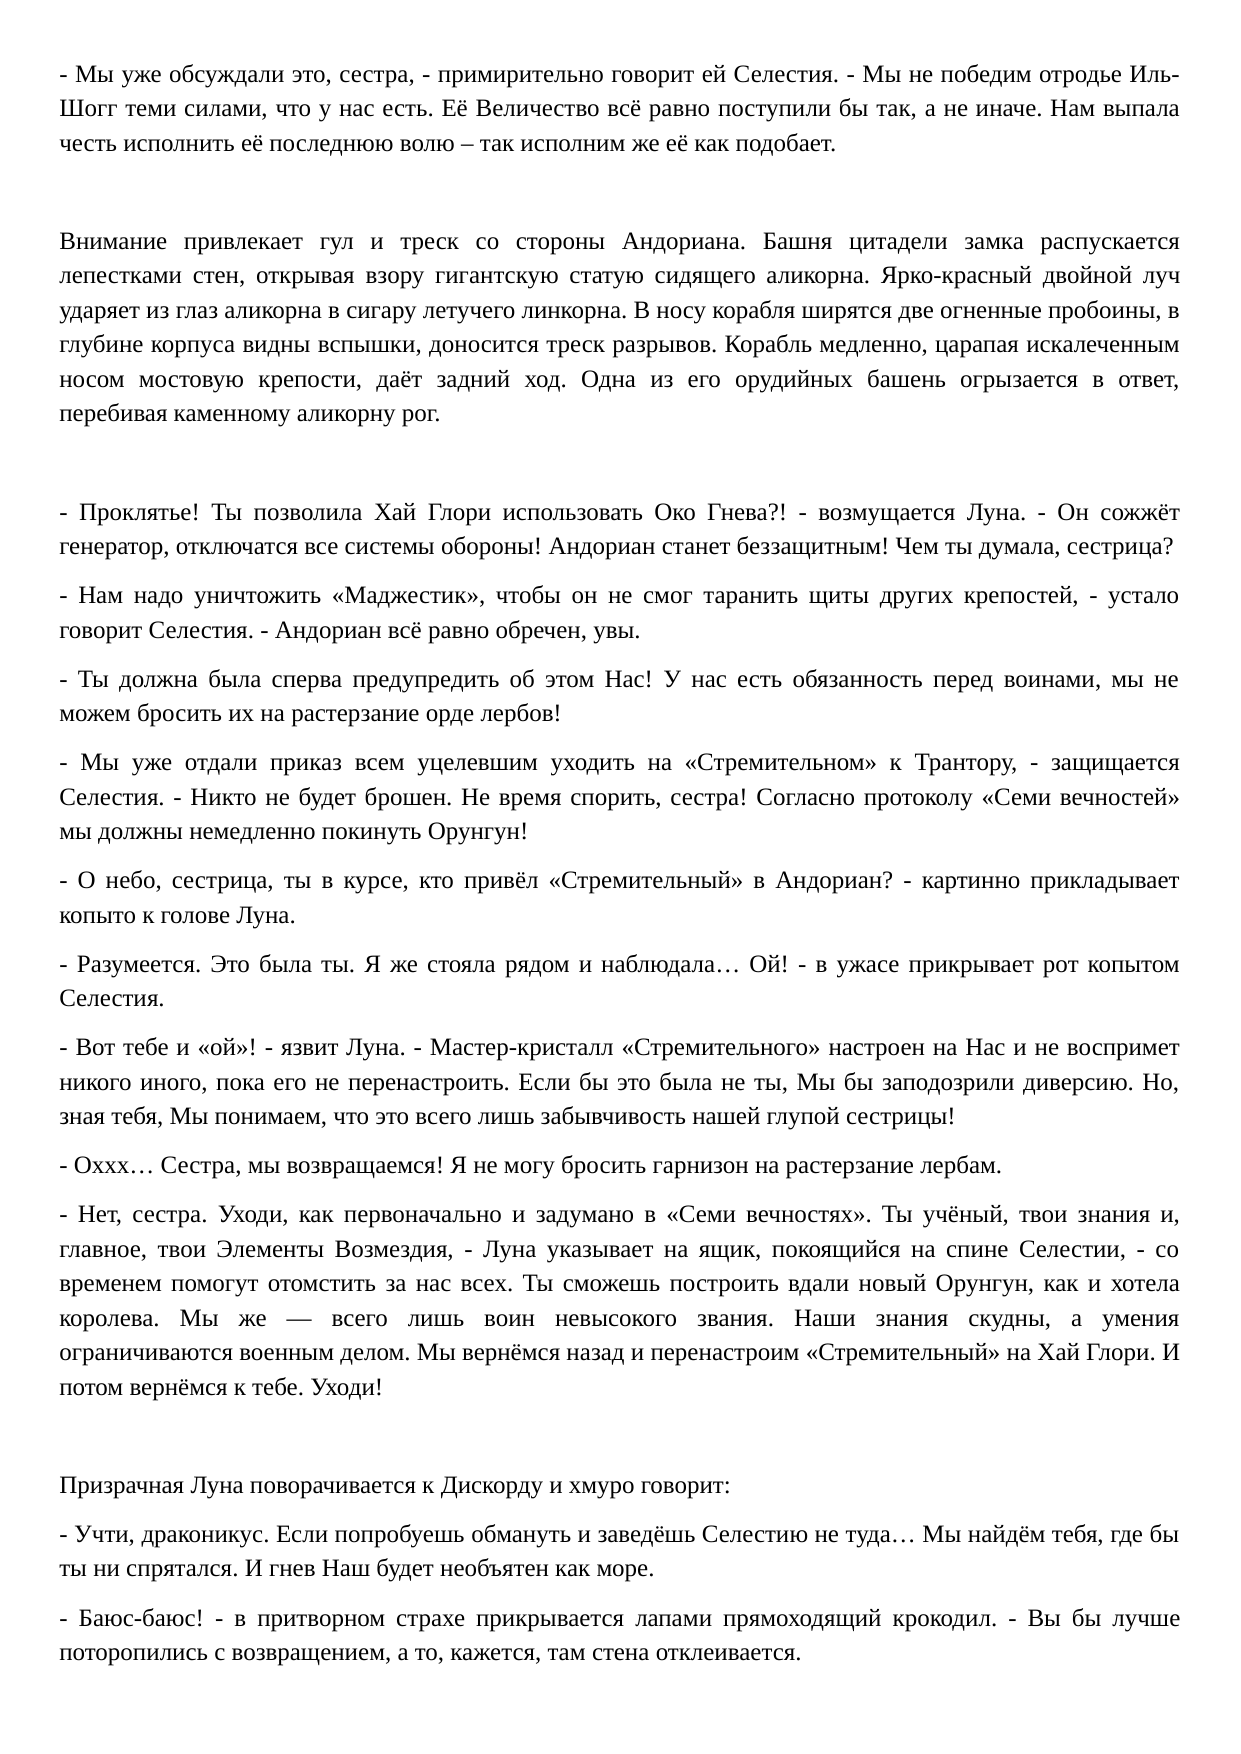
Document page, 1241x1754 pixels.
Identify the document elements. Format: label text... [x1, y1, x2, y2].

text - Нет, сестра. Уходи, как первоначально и задумано в «Семи вечностях». Ты учёный, твои знания и, главное, твои Элементы Возмездия, - Луна указывает на ящик, покоящийся на спине Селестии, - со временем помогут отомстить за нас всех. Ты сможешь построить вдали новый Орунгун, как и хотела королева. Мы же — всего лишь воин невысокого звания. Наши знания скудны, а умения ограничиваются военным делом. Мы вернёмся назад и перенастроим «Стремительный» на Хай Глори. И потом вернёмся к тебе. Уходи! [59, 1199, 1181, 1401]
text - Ты должна была сперва предупредить об этом Нас! У нас есть обязанность перед воинами, мы не можем бросить их на растерзание орде лербов! [59, 664, 1181, 727]
text - Разумеется. Это была ты. Я же стояла рядом и наблюдала… Ой! - в ужасе прикрывает рот копытом Селестия. [59, 949, 1181, 1012]
text Внимание привлекает гул и треск со стороны Андориана. Башня цитадели замка распускается лепестками стен, открывая взору гигантскую статую сидящего аликорна. Ярко-красный двойной луч ударяет из глаз аликорна в сигару летучего линкорна. В носу корабля ширятся две огненные пробоины, в глубине корпуса видны вспышки, доносится треск разрывов. Корабль медленно, царапая искалеченным носом мостовую крепости, даёт задний ход. Одна из его орудийных башень огрызается в ответ, перебивая каменному аликорну рог. [59, 226, 1181, 427]
text - Мы уже обсуждали это, сестра, - примирительно говорит ей Селестия. - Мы не победим отродье Иль-Шогг теми силами, что у нас есть. Её Величество всё равно поступили бы так, а не иначе. Нам выпала честь исполнить её последнюю волю – так исполним же её как подобает. [59, 59, 1181, 157]
text - Оххх… Сестра, мы возвращаемся! Я не могу бросить гарнизон на растерзание лербам. [59, 1150, 1181, 1179]
text - Проклятье! Ты позволила Хай Глори использовать Око Гнева?! - возмущается Луна. - Он сожжёт генератор, отключатся все системы обороны! Андориан станет беззащитным! Чем ты думала, сестрица? [59, 497, 1181, 560]
text - Учти, драконикус. Если попробуешь обмануть и заведёшь Селестию не туда… Мы найдём тебя, где бы ты ни спрятался. И гнев Наш будет необъятен как море. [59, 1519, 1181, 1582]
text - О небо, сестрица, ты в курсе, кто привёл «Стремительный» в Андориан? - картинно прикладывает копыто к голове Луна. [59, 865, 1181, 928]
text - Нам надо уничтожить «Маджестик», чтобы он не смог таранить щиты других крепостей, - устало говорит Селестия. - Андориан всё равно обречен, увы. [59, 580, 1181, 643]
text - Баюс-баюс! - в притворном страхе прикрывается лапами прямоходящий крокодил. - Вы бы лучше поторопились с возвращением, а то, кажется, там стена отклеивается. [59, 1603, 1181, 1666]
text Призрачная Луна поворачивается к Дискорду и хмуро говорит: [59, 1470, 1181, 1499]
text - Мы уже отдали приказ всем уцелевшим уходить на «Стремительном» к Трантору, - защищается Селестия. - Никто не будет брошен. Не время спорить, сестра! Согласно протоколу «Семи вечностей» мы должны немедленно покинуть Орунгун! [59, 747, 1181, 845]
text - Вот тебе и «ой»! - язвит Луна. - Мастер-кристалл «Стремительного» настроен на Нас и не воспримет никого иного, пока его не перенастроить. Если бы это была не ты, Мы бы заподозрили диверсию. Но, зная тебя, Мы понимаем, что это всего лишь забывчивость нашей глупой сестрицы! [59, 1032, 1181, 1130]
